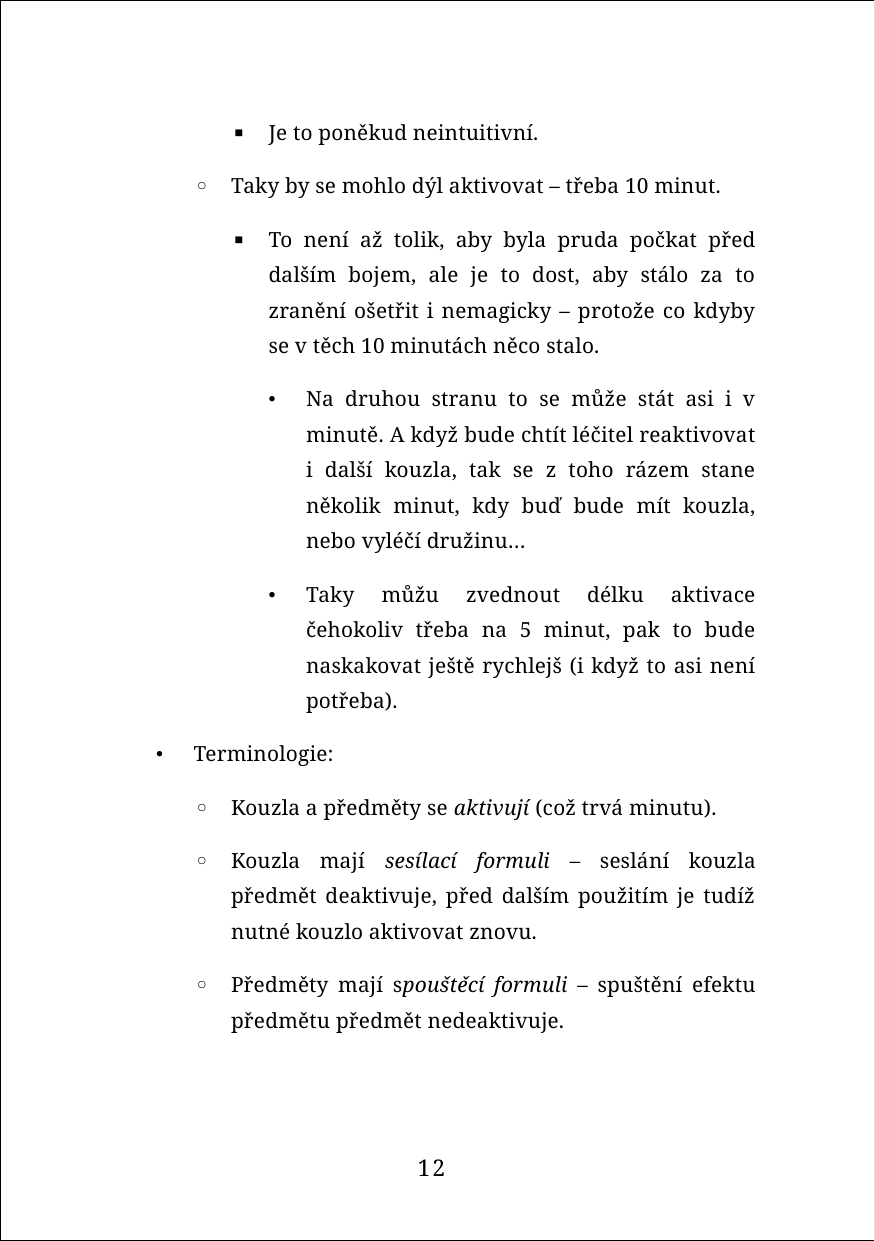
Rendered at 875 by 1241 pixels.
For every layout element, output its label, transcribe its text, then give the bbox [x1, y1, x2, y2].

list Na druhou stranu to se může stát asi i v minutě. A když bude chtít léčitel reaktivovat i další kouzla, tak se z toho rázem stane několik minut, kdy buď bude mít kouzla, nebo vyléčí družinu… [268, 384, 756, 555]
list Je to poněkud neintuitivní. [231, 118, 756, 147]
list Kouzla mají sesílací formuli – seslání kouzla předmět deaktivuje, před dalším použitím je tudíž nutné kouzlo aktivovat znovu. [193, 846, 756, 946]
list To není až tolik, aby byla pruda počkat před dalším bojem, ale je to dost, aby stálo za to zranění ošetřit i nemagicky – protože co kdyby se v těch 10 minutách něco stalo. [231, 225, 756, 360]
list Taky můžu zvednout délku aktivace čehokoliv třeba na 5 minut, pak to bude naskakovat ještě rychlejš (i když to asi není potřeba). [268, 580, 756, 715]
list Taky by se mohlo dýl aktivovat – třeba 10 minut. [193, 171, 756, 200]
list Kouzla a předměty se aktivují (což trvá minutu). [193, 793, 756, 821]
list Předměty mají spouštěcí formuli – spuštění efektu předmětu předmět nedeaktivuje. [193, 970, 756, 1034]
list Terminologie: [156, 739, 756, 768]
